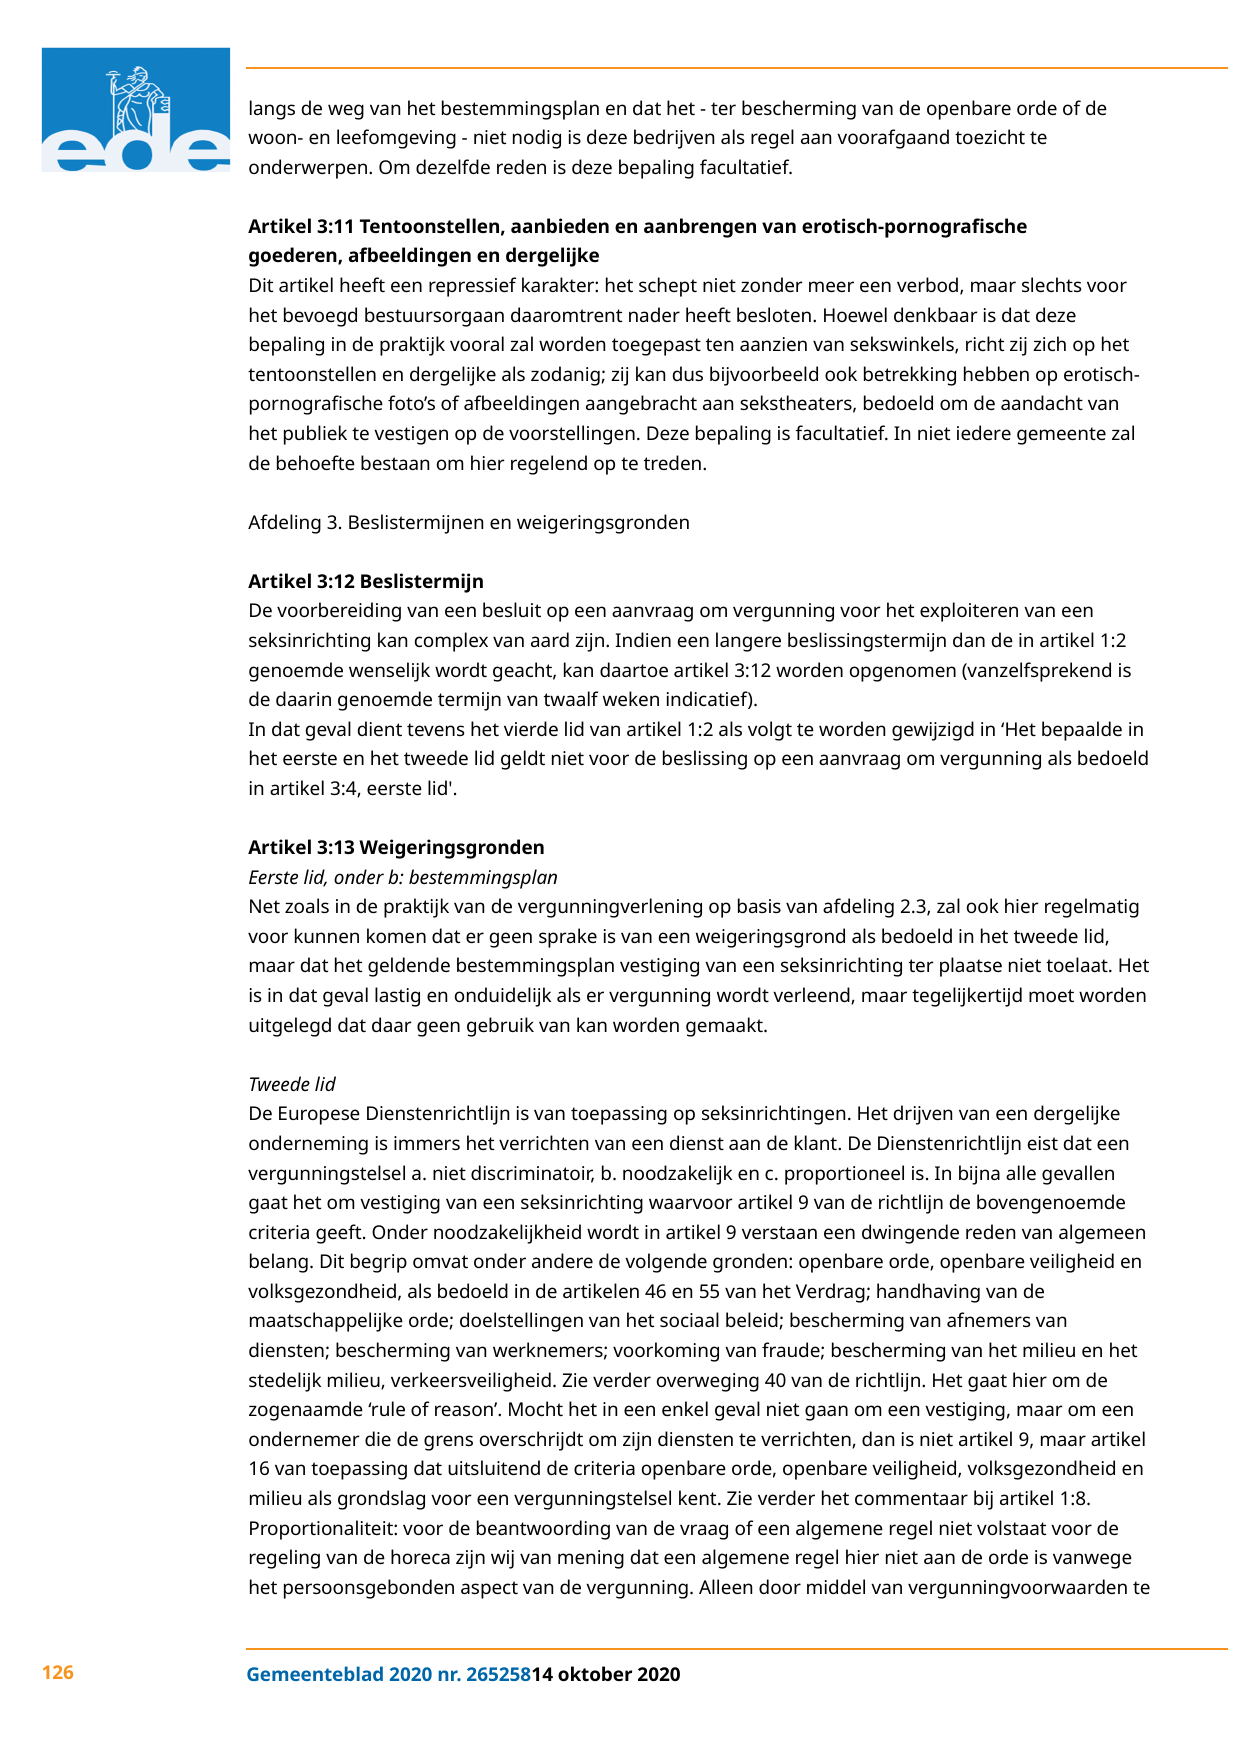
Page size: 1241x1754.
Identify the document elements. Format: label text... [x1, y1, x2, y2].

text Artikel 3:12 Beslistermijn [248, 568, 1152, 594]
text De Europese Dienstenrichtlijn is van toepassing op seksinrichtingen. Het drijven van een dergelijke onderneming is immers het verrichten van een dienst aan de klant. De Dienstenrichtlijn eist dat een vergunningstelsel a. niet discriminatoir, b. noodzakelijk en c. proportioneel is. In bijna alle gevallen gaat het om vestiging van een seksinrichting waarvoor artikel 9 van de richtlijn de bovengenoemde criteria geeft. Onder noodzakelijkheid wordt in artikel 9 verstaan een dwingende reden van algemeen belang. Dit begrip omvat onder andere de volgende gronden: openbare orde, openbare veiligheid en volksgezondheid, als bedoeld in de artikelen 46 en 55 van het Verdrag; handhaving van de maatschappelijke orde; doelstellingen van het sociaal beleid; bescherming van afnemers van diensten; bescherming van werknemers; voorkoming van fraude; bescherming van het milieu en het stedelijk milieu, verkeersveiligheid. Zie verder overweging 40 van de richtlijn. Het gaat hier om de zogenaamde ‘rule of reason’. Mocht het in een enkel geval niet gaan om een vestiging, maar om een ondernemer die de grens overschrijdt om zijn diensten te verrichten, dan is niet artikel 9, maar artikel 16 van toepassing dat uitsluitend de criteria openbare orde, openbare veiligheid, volksgezondheid en milieu als grondslag voor een vergunningstelsel kent. Zie verder het commentaar bij artikel 1:8. [248, 1101, 1152, 1511]
text Eerste lid, onder b: bestemmingsplan [248, 864, 1152, 890]
text Net zoals in de praktijk van de vergunningverlening op basis van afdeling 2.3, zal ook hier regelmatig voor kunnen komen dat er geen sprake is van een weigeringsgrond als bedoeld in het tweede lid, maar dat het geldende bestemmingsplan vestiging van een seksinrichting ter plaatse niet toelaat. Het is in dat geval lastig en onduidelijk als er vergunning wordt verleend, maar tegelijkertijd moet worden uitgelegd dat daar geen gebruik van kan worden gemaakt. [248, 893, 1152, 1038]
text Tweede lid [248, 1071, 1152, 1097]
text Proportionaliteit: voor de beantwoording van de vraag of een algemene regel niet volstaat voor de regeling van de horeca zijn wij van mening dat een algemene regel hier niet aan de orde is vanwege het persoonsgebonden aspect van de vergunning. Alleen door middel van vergunningvoorwaarden te [248, 1515, 1152, 1600]
text In dat geval dient tevens het vierde lid van artikel 1:2 als volgt te worden gewijzigd in ‘Het bepaalde in het eerste en het tweede lid geldt niet voor de beslissing op een aanvraag om vergunning als bedoeld in artikel 3:4, eerste lid'. [248, 716, 1152, 801]
text Artikel 3:11 Tentoonstellen, aanbieden en aanbrengen van erotisch-pornografische [248, 213, 1152, 239]
text Artikel 3:13 Weigeringsgronden [248, 834, 1152, 860]
text De voorbereiding van een besluit op een aanvraag om vergunning voor het exploiteren van een seksinrichting kan complex van aard zijn. Indien een langere beslissingstermijn dan de in artikel 1:2 genoemde wenselijk wordt geacht, kan daartoe artikel 3:12 worden opgenomen (vanzelfsprekend is de daarin genoemde termijn van twaalf weken indicatief). [248, 598, 1152, 712]
picture [41, 47, 231, 172]
text langs de weg van het bestemmingsplan en dat het - ter bescherming van de openbare orde of de woon- en leefomgeving - niet nodig is deze bedrijven als regel aan voorafgaand toezicht te onderwerpen. Om dezelfde reden is deze bepaling facultatief. [248, 95, 1152, 180]
text Dit artikel heeft een repressief karakter: het schept niet zonder meer een verbod, maar slechts voor het bevoegd bestuursorgaan daaromtrent nader heeft besloten. Hoewel denkbaar is dat deze bepaling in de praktijk vooral zal worden toegepast ten aanzien van sekswinkels, richt zij zich op het tentoonstellen en dergelijke als zodanig; zij kan dus bijvoorbeeld ook betrekking hebben op erotisch-pornografische foto’s of afbeeldingen aangebracht aan sekstheaters, bedoeld om de aandacht van het publiek te vestigen op de voorstellingen. Deze bepaling is facultatief. In niet iedere gemeente zal de behoefte bestaan om hier regelend op te treden. [248, 272, 1152, 476]
text Afdeling 3. Beslistermijnen en weigeringsgronden [248, 509, 1152, 535]
text goederen, afbeeldingen en dergelijke [248, 243, 1152, 268]
